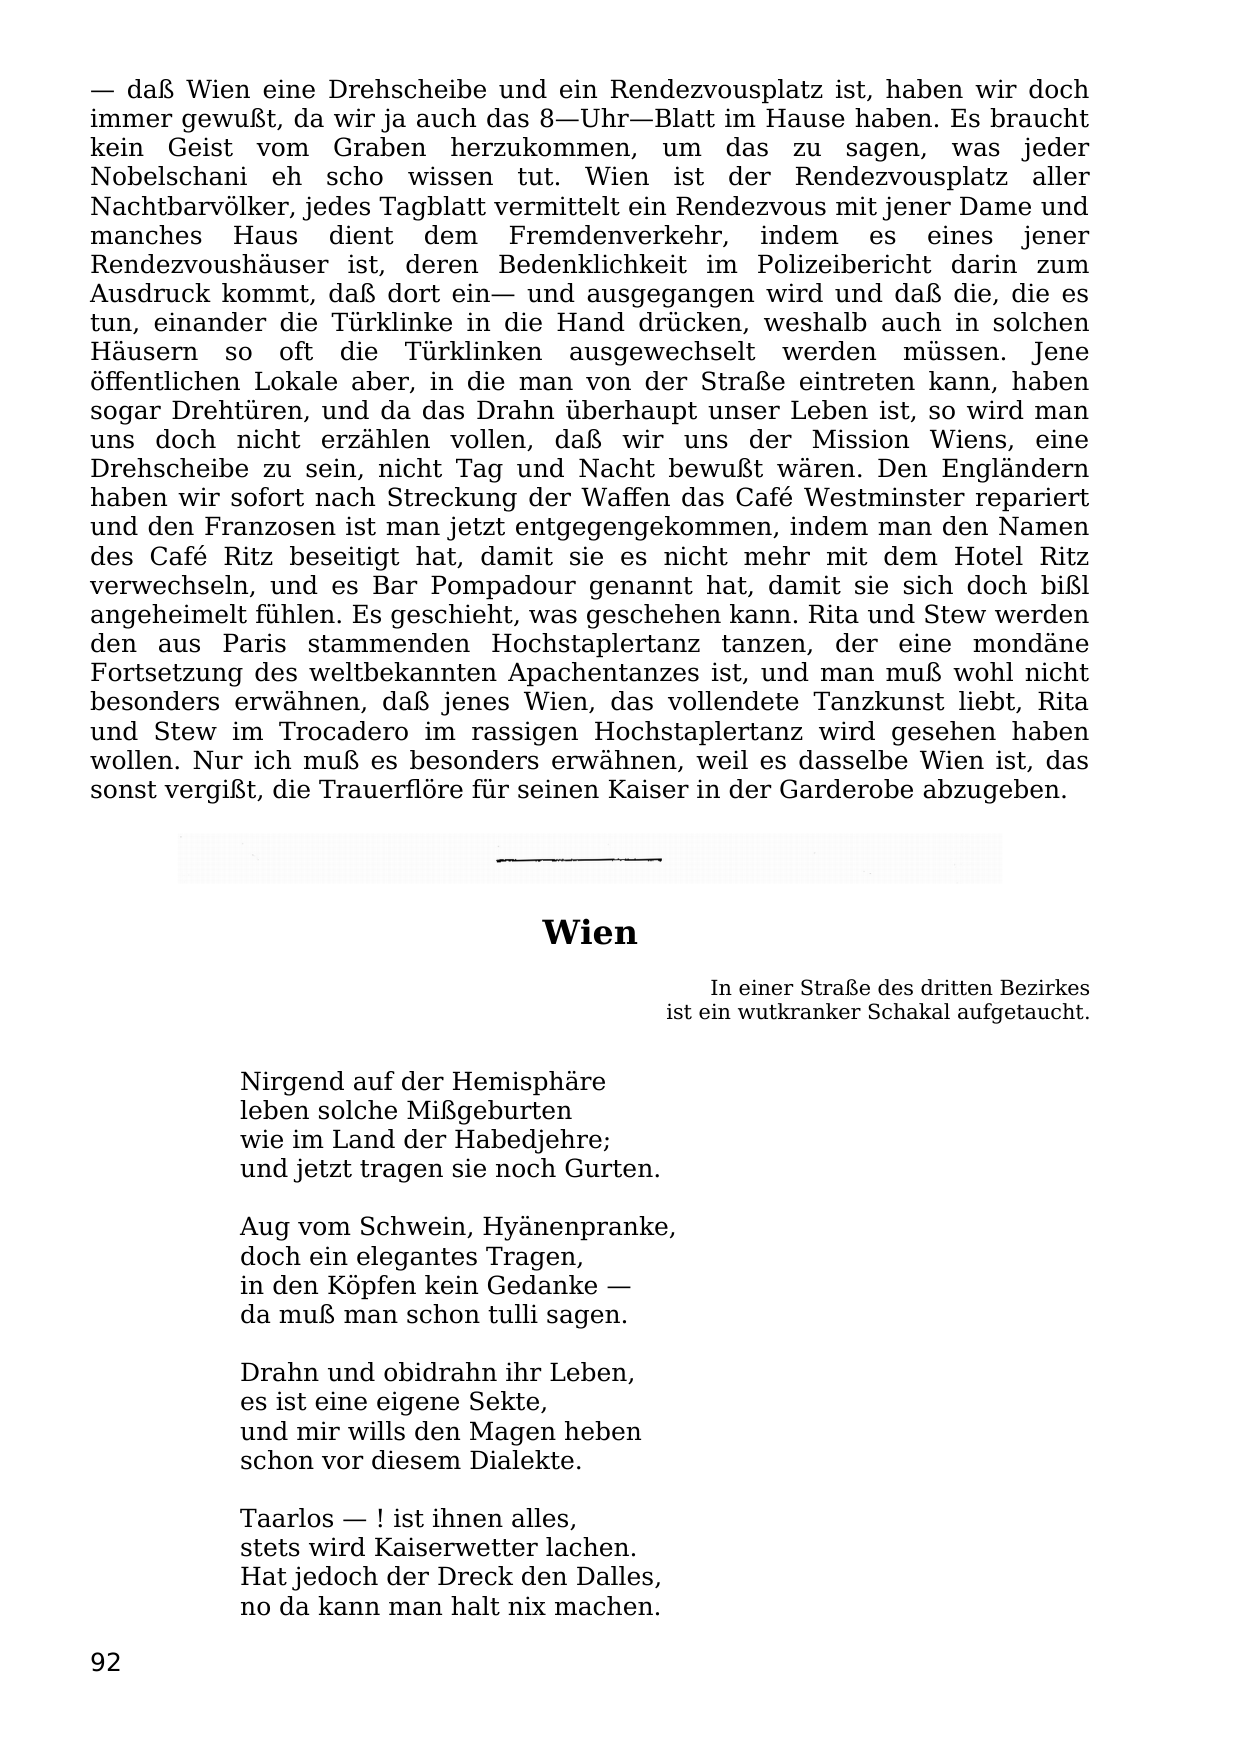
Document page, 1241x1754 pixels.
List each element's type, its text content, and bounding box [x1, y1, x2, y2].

text Wien [90, 833, 1091, 952]
text In einer Straße des dritten Bezirkes [540, 976, 1091, 1000]
text Hat jedoch der Dreck den Dalles, [240, 1562, 1091, 1592]
text Drahn und obidrahn ihr Leben, [240, 1358, 1091, 1387]
text und mir wills den Magen heben [240, 1417, 1091, 1446]
text — daß Wien eine Drehscheibe und ein Rendezvousplatz ist, haben wir doch immer gewußt, da wir ja auch das 8—Uhr—Blatt im Hause haben. Es braucht kein Geist vom Graben herzukommen, um das zu sagen, was jeder Nobelschani eh scho wissen tut. Wien ist der Rendezvousplatz aller Nachtbarvölker, jedes Tagblatt vermittelt ein Rendezvous mit jener Dame und manches Haus dient dem Fremdenverkehr, indem es eines jener Rendezvoushäuser ist, deren Bedenklichkeit im Polizeibericht darin zum Ausdruck kommt, daß dort ein— und ausgegangen wird und daß die, die es tun, einander die Türklinke in die Hand drücken, weshalb auch in solchen Häusern so oft die Türklinken ausgewechselt werden müssen. Jene öffentlichen Lokale aber, in die man von der Straße eintreten kann, haben sogar Drehtüren, und da das Drahn überhaupt unser Leben ist, so wird man uns doch nicht erzählen vollen, daß wir uns der Mission Wiens, eine Drehscheibe zu sein, nicht Tag und Nacht bewußt wären. Den Engländern haben wir sofort nach Streckung der Waffen das Café Westminster repariert und den Franzosen ist man jetzt entgegengekommen, indem man den Namen des Café Ritz beseitigt hat, damit sie es nicht mehr mit dem Hotel Ritz verwechseln, und es Bar Pompadour genannt hat, damit sie sich doch bißl angeheimelt fühlen. Es geschieht, was geschehen kann. Rita und Stew werden den aus Paris stammenden Hochstaplertanz tanzen, der eine mondäne Fortsetzung des weltbekannten Apachentanzes ist, und man muß wohl nicht besonders erwähnen, daß jenes Wien, das vollendete Tanzkunst liebt, Rita und Stew im Trocadero im rassigen Hochstaplertanz wird gesehen haben wollen. Nur ich muß es besonders erwähnen, weil es dasselbe Wien ist, das sonst vergißt, die Trauerflöre für seinen Kaiser in der Garderobe abzugeben. [90, 75, 1091, 804]
text in den Köpfen kein Gedanke — [240, 1271, 1091, 1300]
text Aug vom Schwein, Hyänenpranke, [240, 1212, 1091, 1242]
text stets wird Kaiserwetter lachen. [240, 1533, 1091, 1562]
text und jetzt tragen sie noch Gurten. [240, 1154, 1091, 1183]
text doch ein elegantes Tragen, [240, 1242, 1091, 1271]
text schon vor diesem Dialekte. [240, 1446, 1091, 1475]
text da muß man schon tulli sagen. [240, 1300, 1091, 1329]
picture [177, 833, 1003, 884]
text wie im Land der Habedjehre; [240, 1125, 1091, 1154]
text ist ein wutkranker Schakal aufgetaucht. [540, 1000, 1091, 1025]
text Nirgend auf der Hemisphäre [240, 1049, 1091, 1096]
text es ist eine eigene Sekte, [240, 1387, 1091, 1417]
text Taarlos — ! ist ihnen alles, [240, 1504, 1091, 1533]
text no da kann man halt nix machen. [240, 1592, 1091, 1621]
text leben solche Mißgeburten [240, 1096, 1091, 1125]
